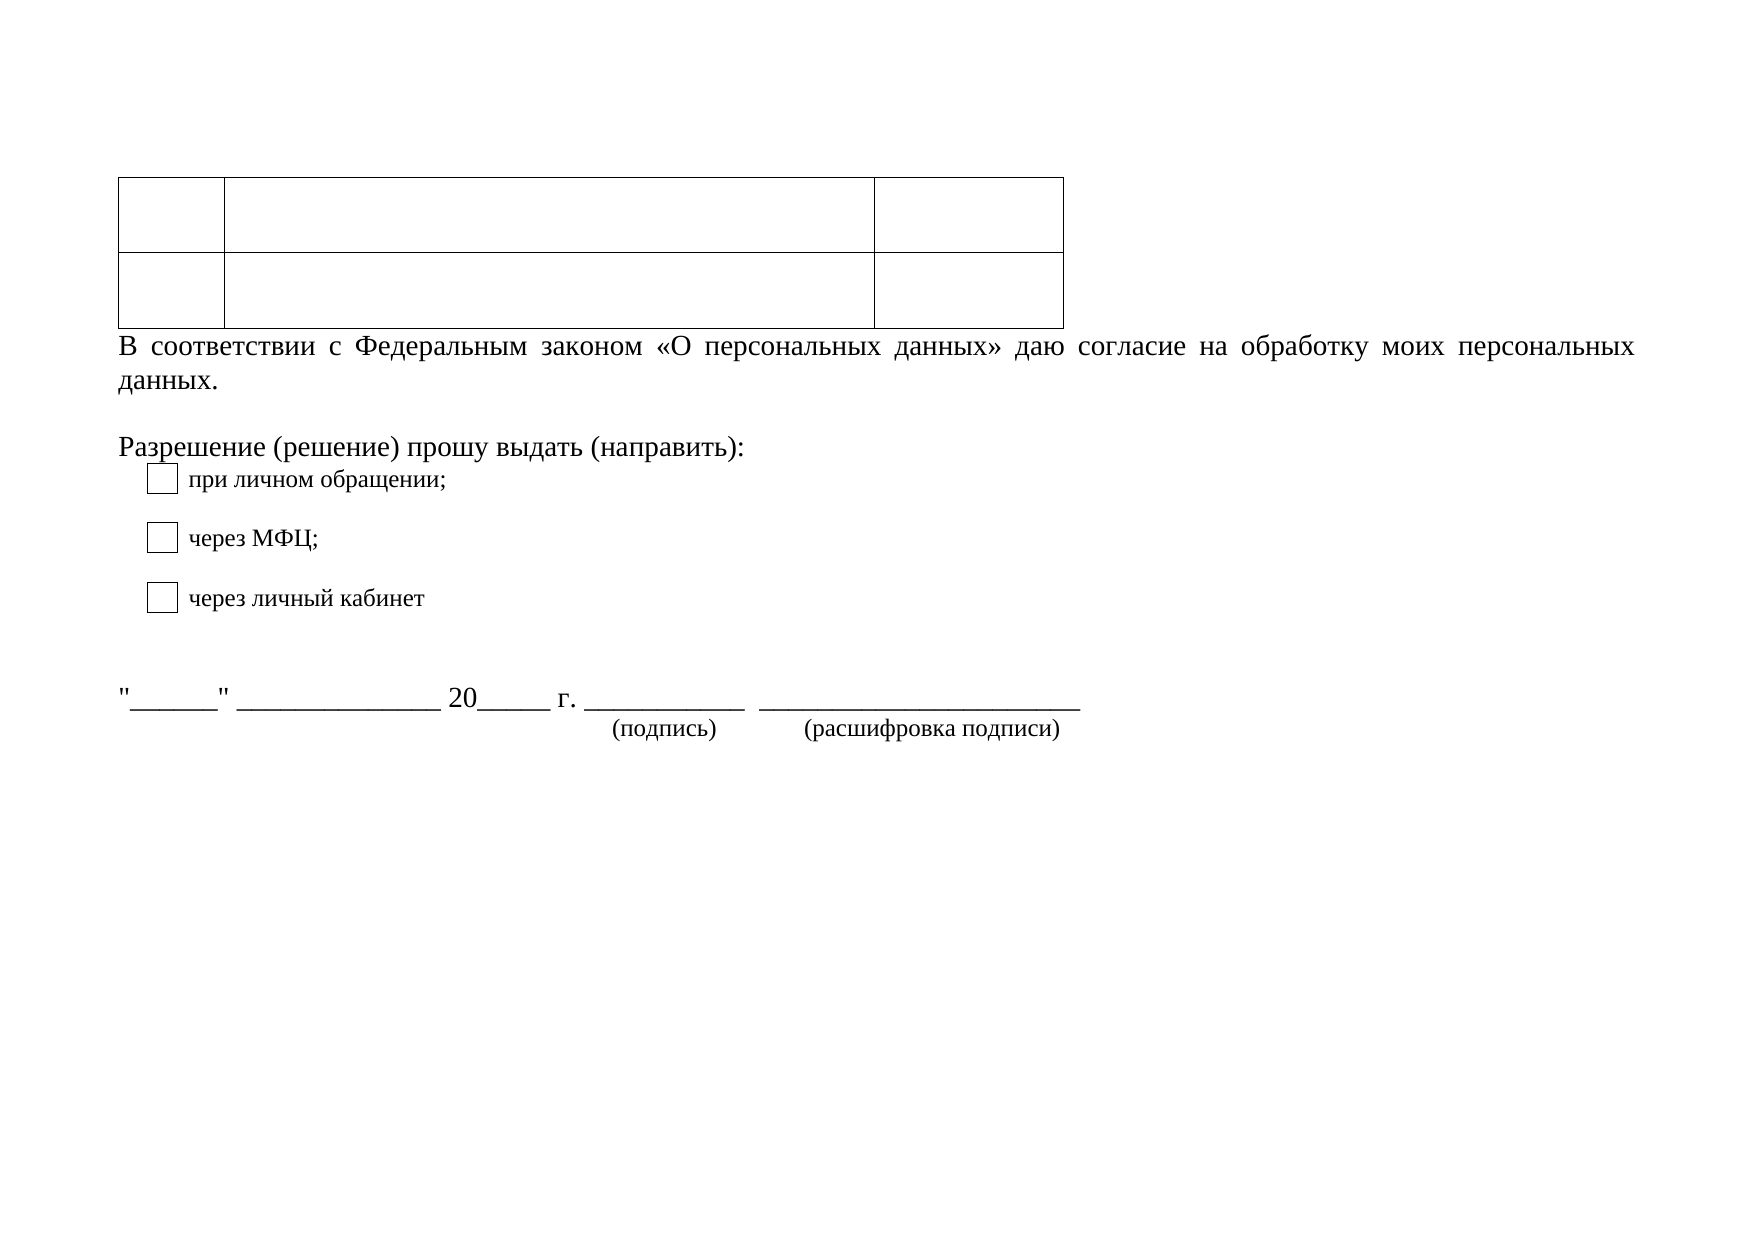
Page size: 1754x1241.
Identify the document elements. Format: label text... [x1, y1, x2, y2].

table_cell [148, 494, 177, 522]
table_cell [875, 178, 1063, 252]
text В соответствии с Федеральным законом «О персональных данных» даю согласие на обработку моих персональных данных. [118, 328, 1636, 396]
text "______" ______________ 20_____ г. ___________ ______________________ [118, 680, 1636, 713]
table_cell [148, 523, 177, 552]
text Разрешение (решение) прошу выдать (направить): [118, 429, 1636, 463]
table_header при личном обращении; [178, 463, 1092, 492]
table_cell [177, 552, 1092, 582]
table_cell [177, 493, 1092, 522]
table_cell [225, 253, 874, 327]
table_cell [119, 178, 224, 252]
table_cell через личный кабинет [178, 582, 1092, 612]
table_cell [225, 178, 874, 252]
table_cell [148, 583, 177, 612]
table_header [148, 464, 177, 492]
table_cell [119, 253, 224, 327]
text (подпись) (расшифровка подписи) [118, 713, 1636, 742]
table_cell [875, 253, 1063, 327]
table_cell [148, 553, 177, 582]
table_cell через МФЦ; [178, 522, 1092, 552]
